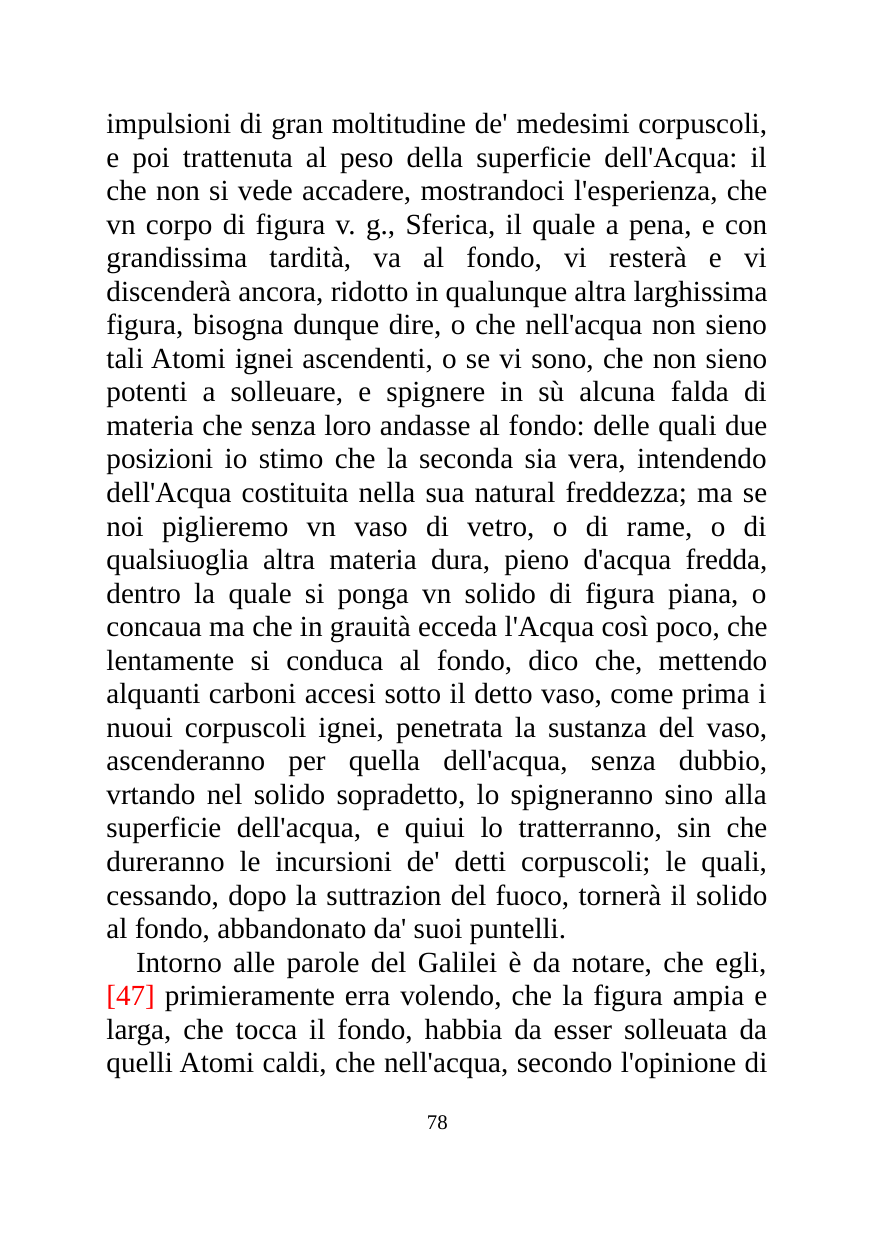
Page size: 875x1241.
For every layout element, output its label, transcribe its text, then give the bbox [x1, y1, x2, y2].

text impulsioni di gran moltitudine de' medesimi corpuscoli, e poi trattenuta al peso della superficie dell'Acqua: il che non si vede accadere, mostrandoci l'esperienza, che vn corpo di figura v. g., Sferica, il quale a pena, e con grandissima tardità, va al fondo, vi resterà e vi discenderà ancora, ridotto in qualunque altra larghissima figura, bisogna dunque dire, o che nell'acqua non sieno tali Atomi ignei ascendenti, o se vi sono, che non sieno potenti a solleuare, e spignere in sù alcuna falda di materia che senza loro andasse al fondo: delle quali due posizioni io stimo che la seconda sia vera, intendendo dell'Acqua costituita nella sua natural freddezza; ma se noi piglieremo vn vaso di vetro, o di rame, o di qualsiuoglia altra materia dura, pieno d'acqua fredda, dentro la quale si ponga vn solido di figura piana, o concaua ma che in grauità ecceda l'Acqua così poco, che lentamente si conduca al fondo, dico che, mettendo alquanti carboni accesi sotto il detto vaso, come prima i nuoui corpuscoli ignei, penetrata la sustanza del vaso, ascenderanno per quella dell'acqua, senza dubbio, vrtando nel solido sopradetto, lo spigneranno sino alla superficie dell'acqua, e quiui lo tratterranno, sin che dureranno le incursioni de' detti corpuscoli; le quali, cessando, dopo la suttrazion del fuoco, tornerà il solido al fondo, abbandonato da' suoi puntelli. [106, 106, 768, 945]
text Intorno alle parole del Galilei è da notare, che egli, [47] primieramente erra volendo, che la figura ampia e larga, che tocca il fondo, habbia da esser solleuata da quelli Atomi caldi, che nell'acqua, secondo l'opinione di [106, 945, 768, 1079]
